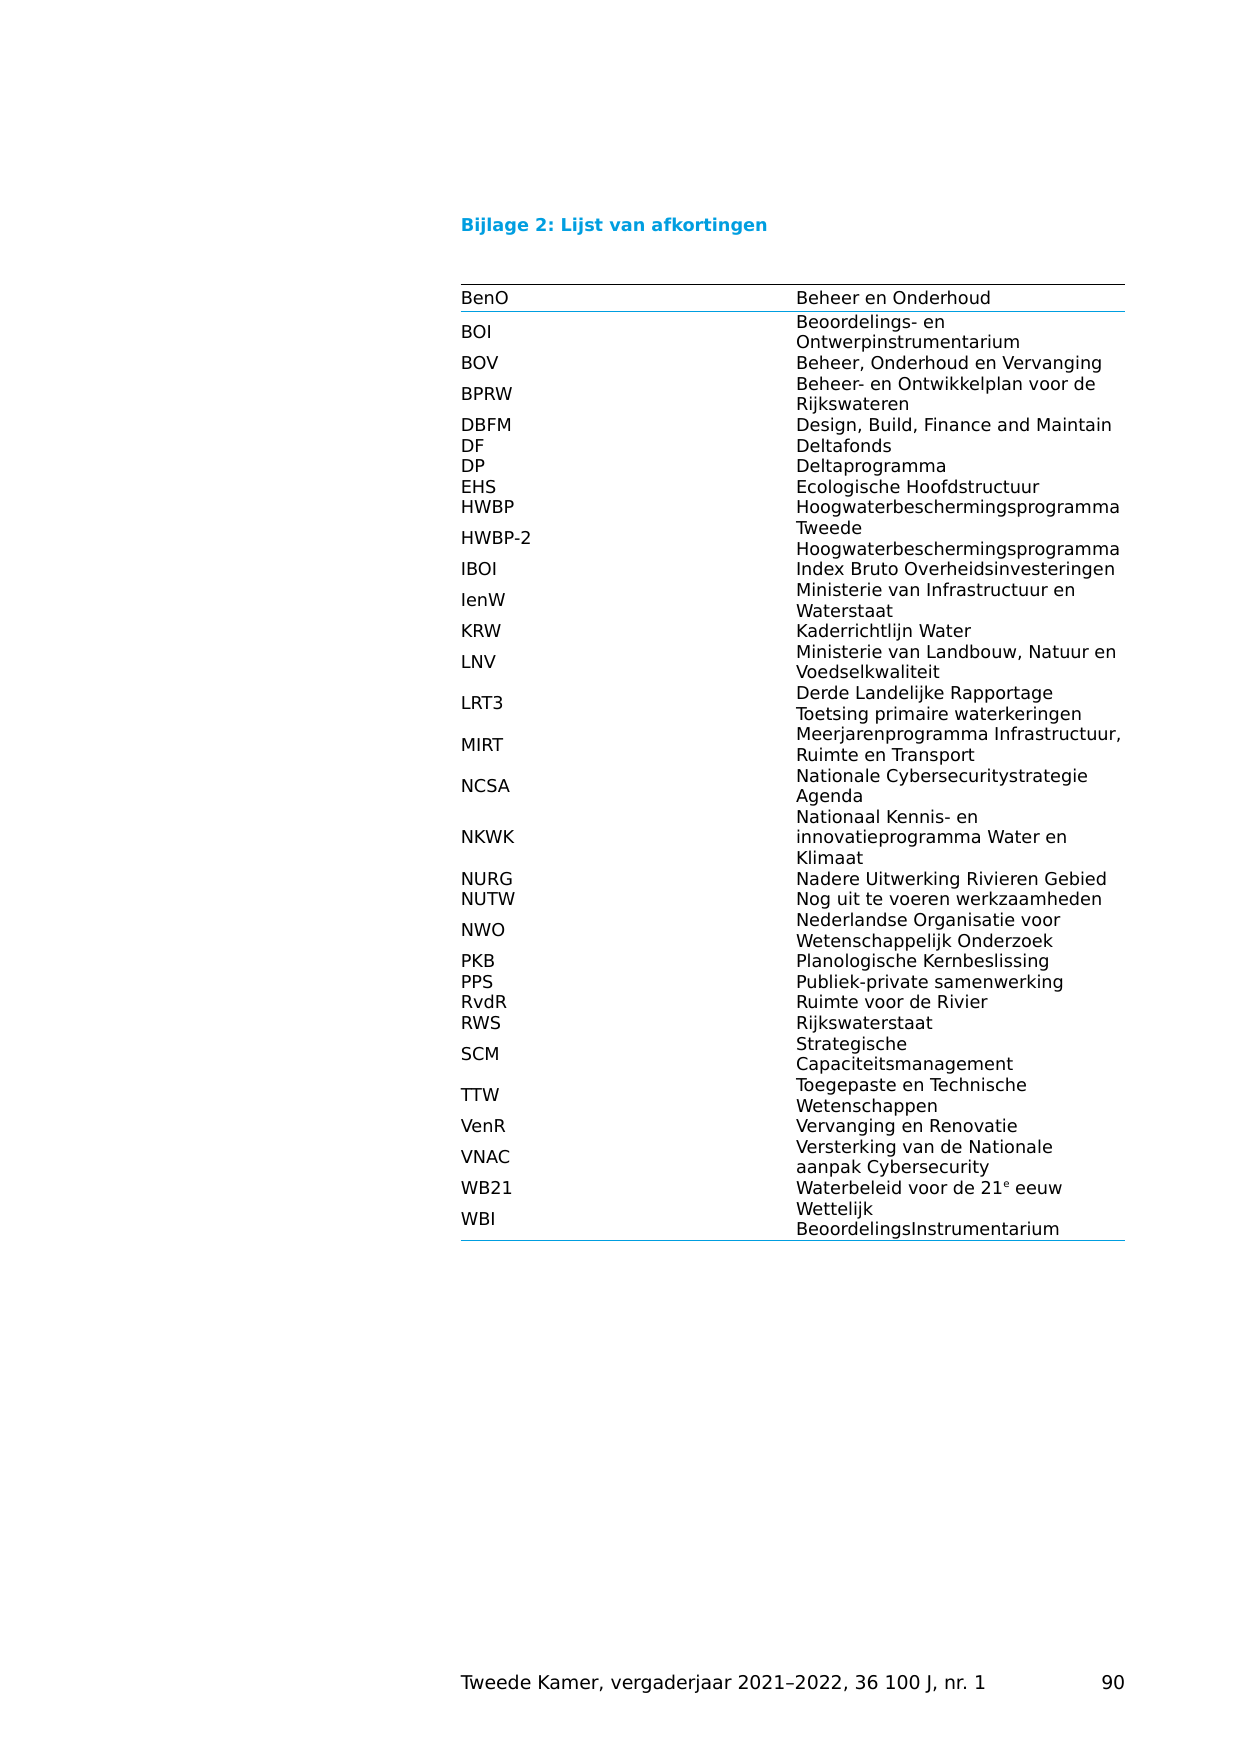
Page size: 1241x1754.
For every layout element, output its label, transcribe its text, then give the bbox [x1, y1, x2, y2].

table_cell RvdR [461, 993, 793, 1013]
table_cell SCM [461, 1034, 793, 1075]
table_cell PKB [461, 951, 793, 972]
table_cell EHS [461, 477, 793, 497]
table_cell Strategische Capaciteitsmanagement [793, 1034, 1125, 1075]
table_cell BOI [461, 312, 793, 353]
table_cell NKWK [461, 807, 793, 869]
table_cell Meerjarenprogramma Infrastructuur, Ruimte en Transport [793, 724, 1125, 766]
table_cell Vervanging en Renovatie [793, 1116, 1125, 1137]
table_cell Beoordelings- en Ontwerpinstrumentarium [793, 312, 1125, 353]
table_cell Publiek-private samenwerking [793, 972, 1125, 992]
table_header Tabel 48 Lijst van afkortingen [461, 259, 1125, 284]
table_cell BOV [461, 353, 793, 374]
table_cell Planologische Kernbeslissing [793, 951, 1125, 972]
table_cell Wettelijk BeoordelingsInstrumentarium [793, 1199, 1125, 1240]
table_cell Nationaal Kennis- en innovatieprogramma Water en Klimaat [793, 807, 1125, 869]
table_cell NUTW [461, 889, 793, 910]
table_cell Beheer en Onderhoud [793, 285, 1125, 311]
table_cell LNV [461, 642, 793, 683]
table_cell NURG [461, 869, 793, 889]
table_cell HWBP [461, 498, 793, 518]
table_cell LRT3 [461, 683, 793, 724]
table_cell Deltafonds [793, 436, 1125, 456]
table_cell Ministerie van Infrastructuur en Waterstaat [793, 580, 1125, 621]
table_cell VNAC [461, 1137, 793, 1178]
table_cell Waterbeleid voor de 21e eeuw [793, 1178, 1125, 1199]
table_cell HWBP-2 [461, 518, 793, 559]
table_cell NWO [461, 910, 793, 951]
table_cell Nog uit te voeren werkzaamheden [793, 889, 1125, 910]
table_cell BPRW [461, 374, 793, 415]
table_cell KRW [461, 621, 793, 642]
table_cell NCSA [461, 766, 793, 807]
title Bijlage 2: Lijst van afkortingen [461, 213, 1125, 236]
table_cell Toegepaste en Technische Wetenschappen [793, 1075, 1125, 1116]
table_cell WB21 [461, 1178, 793, 1199]
table_cell BenO [461, 285, 793, 311]
table_cell Ecologische Hoofdstructuur [793, 477, 1125, 497]
table_cell PPS [461, 972, 793, 992]
table_cell Design, Build, Finance and Maintain [793, 415, 1125, 436]
table_cell Kaderrichtlijn Water [793, 621, 1125, 642]
table_cell Deltaprogramma [793, 456, 1125, 477]
table_cell Nederlandse Organisatie voor Wetenschappelijk Onderzoek [793, 910, 1125, 951]
table_cell IBOI [461, 559, 793, 580]
table_cell DF [461, 436, 793, 456]
table_cell Derde Landelijke Rapportage Toetsing primaire waterkeringen [793, 683, 1125, 724]
table_cell Nationale Cybersecuritystrategie Agenda [793, 766, 1125, 807]
table_cell MIRT [461, 724, 793, 766]
table_cell Rijkswaterstaat [793, 1013, 1125, 1034]
table_cell Nadere Uitwerking Rivieren Gebied [793, 869, 1125, 889]
table_cell DBFM [461, 415, 793, 436]
table_cell Hoogwaterbeschermingsprogramma [793, 498, 1125, 518]
table_cell DP [461, 456, 793, 477]
table_cell Ministerie van Landbouw, Natuur en Voedselkwaliteit [793, 642, 1125, 683]
table_cell IenW [461, 580, 793, 621]
table_cell Index Bruto Overheidsinvesteringen [793, 559, 1125, 580]
table_cell Beheer, Onderhoud en Vervanging [793, 353, 1125, 374]
table_cell VenR [461, 1116, 793, 1137]
table_cell Ruimte voor de Rivier [793, 993, 1125, 1013]
table_cell TTW [461, 1075, 793, 1116]
table_cell WBI [461, 1199, 793, 1240]
table_cell Versterking van de Nationale aanpak Cybersecurity [793, 1137, 1125, 1178]
table_cell RWS [461, 1013, 793, 1034]
table_cell Tweede Hoogwaterbeschermingsprogramma [793, 518, 1125, 559]
table_cell Beheer- en Ontwikkelplan voor de Rijkswateren [793, 374, 1125, 415]
